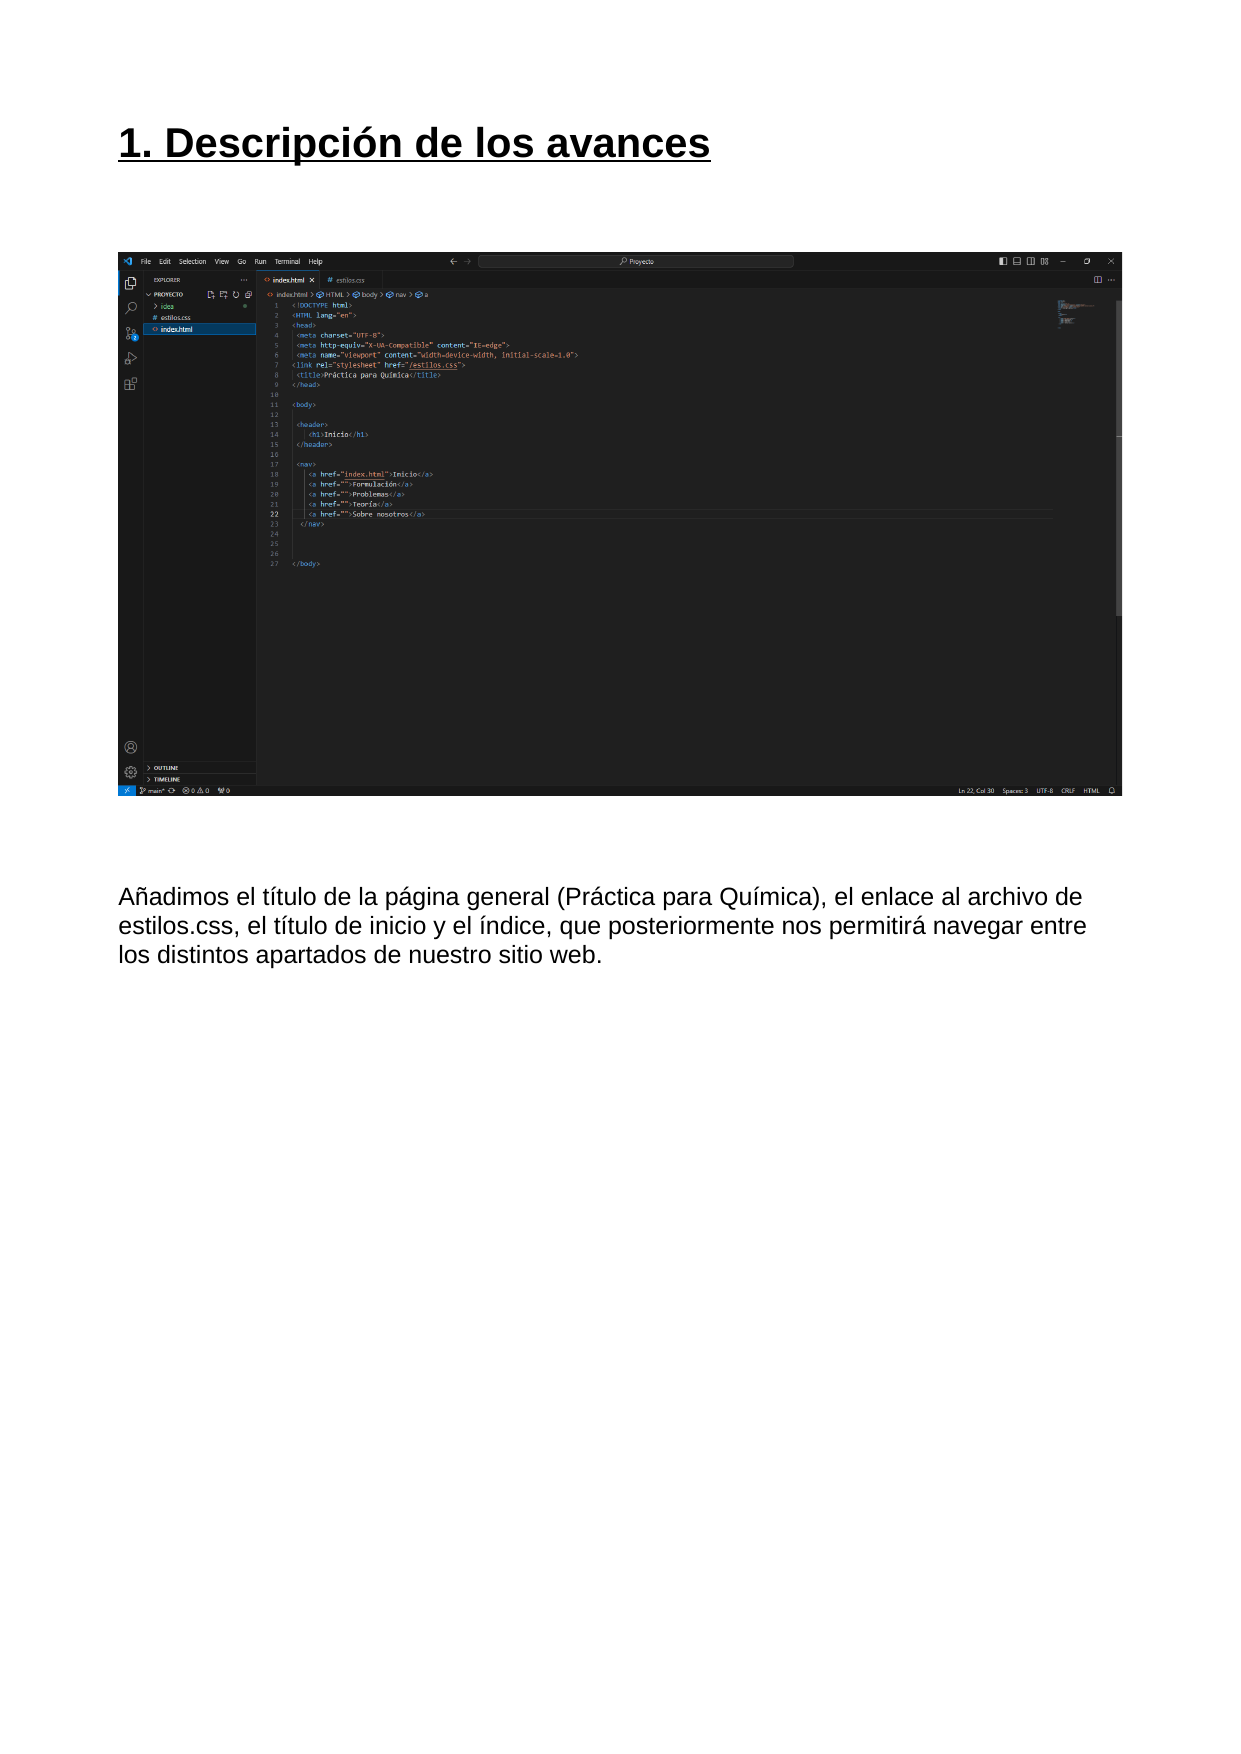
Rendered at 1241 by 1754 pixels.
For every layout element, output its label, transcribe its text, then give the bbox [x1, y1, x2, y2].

text 1. Descripción de los avances [118, 118, 1122, 166]
picture [118, 252, 1123, 796]
text Añadimos el título de la página general (Práctica para Química), el enlace al archivo de estilos.css, el título de inicio y el índice, que posteriormente nos permitirá navegar entre los distintos apartados de nuestro sitio web. [118, 882, 1122, 968]
